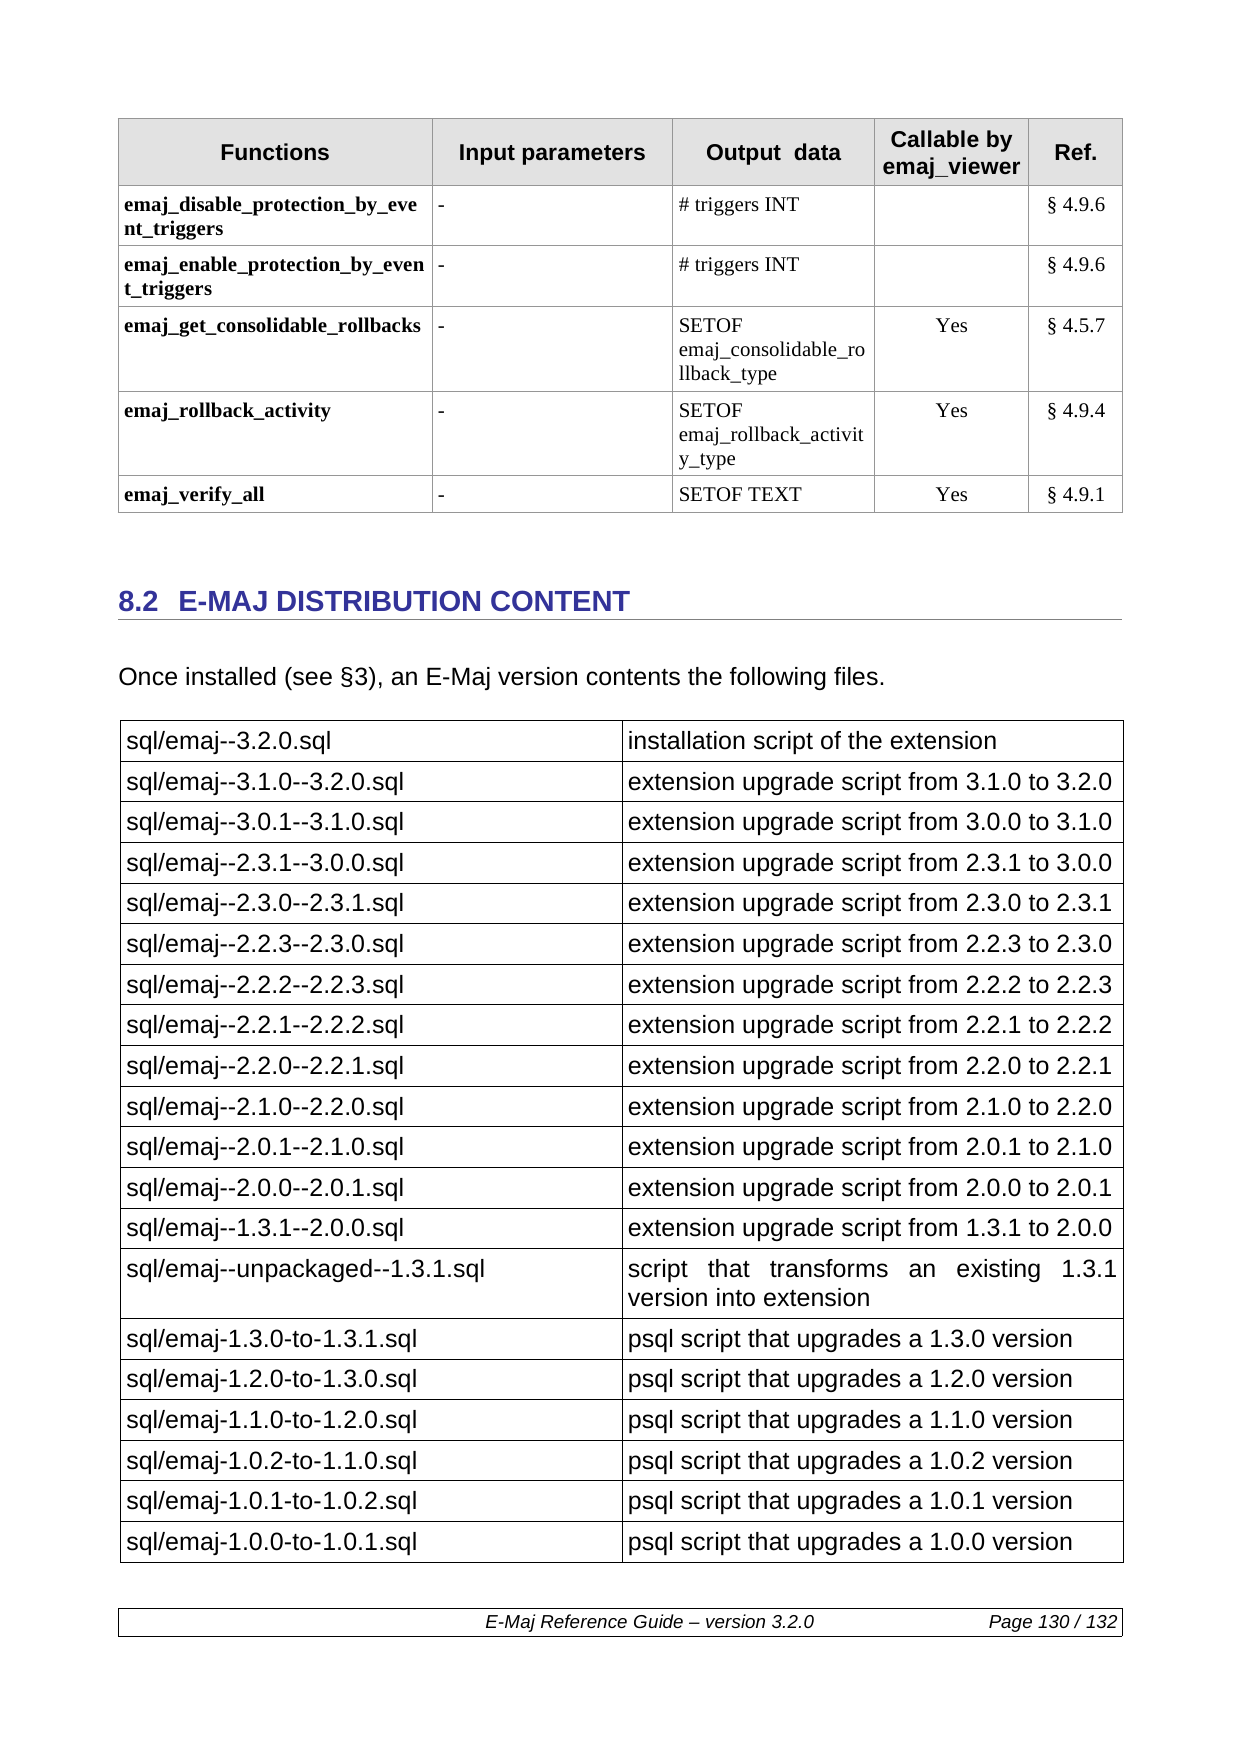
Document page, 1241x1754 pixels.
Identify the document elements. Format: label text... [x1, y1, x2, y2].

table_cell emaj_verify_all [119, 476, 432, 512]
table_cell extension upgrade script from 3.0.0 to 3.1.0 [623, 802, 1123, 842]
table_cell - [433, 476, 672, 512]
table_cell extension upgrade script from 2.0.1 to 2.1.0 [623, 1127, 1123, 1167]
table_header Callable by emaj_viewer [875, 119, 1028, 185]
table_cell § 4.9.6 [1029, 246, 1122, 306]
table_cell SETOF emaj_consolidable_rollback_type [673, 307, 874, 391]
table_cell extension upgrade script from 2.3.0 to 2.3.1 [623, 884, 1123, 923]
table_cell [875, 186, 1028, 245]
table_cell - [433, 186, 672, 245]
subtitle E-Maj distribution content [118, 584, 1122, 619]
table_cell extension upgrade script from 2.2.1 to 2.2.2 [623, 1005, 1123, 1045]
table_cell sql/emaj--2.3.1--3.0.0.sql [121, 843, 622, 882]
table_cell sql/emaj-1.1.0-to-1.2.0.sql [121, 1400, 622, 1440]
table_cell § 4.5.7 [1029, 307, 1122, 391]
table_cell sql/emaj-1.0.1-to-1.0.2.sql [121, 1481, 622, 1521]
table_cell § 4.9.4 [1029, 392, 1122, 475]
table_cell sql/emaj--2.0.0--2.0.1.sql [121, 1168, 622, 1207]
table_cell psql script that upgrades a 1.0.1 version [623, 1481, 1123, 1521]
table_cell Yes [875, 476, 1028, 512]
table_cell sql/emaj--2.2.2--2.2.3.sql [121, 965, 622, 1004]
table_cell psql script that upgrades a 1.0.2 version [623, 1441, 1123, 1480]
table_cell # triggers INT [673, 186, 874, 245]
table_cell sql/emaj-1.3.0-to-1.3.1.sql [121, 1319, 622, 1358]
table_cell extension upgrade script from 2.0.0 to 2.0.1 [623, 1168, 1123, 1207]
table_header sql/emaj--3.2.0.sql [121, 721, 622, 761]
table_cell SETOF TEXT [673, 476, 874, 512]
table_header Ref. [1029, 119, 1122, 185]
table_cell sql/emaj--2.3.0--2.3.1.sql [121, 884, 622, 923]
table_cell emaj_get_consolidable_rollbacks [119, 307, 432, 391]
table_cell extension upgrade script from 2.3.1 to 3.0.0 [623, 843, 1123, 882]
table_cell emaj_enable_protection_by_event_triggers [119, 246, 432, 306]
table_cell extension upgrade script from 2.1.0 to 2.2.0 [623, 1087, 1123, 1126]
table_header Input parameters [433, 119, 672, 185]
table_cell psql script that upgrades a 1.1.0 version [623, 1400, 1123, 1440]
table_cell - [433, 307, 672, 391]
table_cell § 4.9.1 [1029, 476, 1122, 512]
text Once installed (see §3), an E-Maj version contents the following files. [118, 662, 1122, 691]
table_cell sql/emaj--2.2.1--2.2.2.sql [121, 1005, 622, 1045]
table_cell extension upgrade script from 3.1.0 to 3.2.0 [623, 762, 1123, 801]
table_cell sql/emaj--3.0.1--3.1.0.sql [121, 802, 622, 842]
table_header Output data [673, 119, 874, 185]
table_cell sql/emaj--2.2.3--2.3.0.sql [121, 924, 622, 964]
table_cell sql/emaj--1.3.1--2.0.0.sql [121, 1209, 622, 1248]
table_cell sql/emaj--2.2.0--2.2.1.sql [121, 1046, 622, 1086]
table_cell SETOF emaj_rollback_activity_type [673, 392, 874, 475]
table_cell emaj_disable_protection_by_event_triggers [119, 186, 432, 245]
table_cell script that transforms an existing 1.3.1 version into extension [623, 1249, 1123, 1318]
table_cell sql/emaj--3.1.0--3.2.0.sql [121, 762, 622, 801]
table_cell psql script that upgrades a 1.3.0 version [623, 1319, 1123, 1358]
table_cell sql/emaj--2.0.1--2.1.0.sql [121, 1127, 622, 1167]
table_header Functions [119, 119, 432, 185]
table_cell - [433, 246, 672, 306]
table_cell extension upgrade script from 1.3.1 to 2.0.0 [623, 1209, 1123, 1248]
table_cell sql/emaj--2.1.0--2.2.0.sql [121, 1087, 622, 1126]
table_cell extension upgrade script from 2.2.2 to 2.2.3 [623, 965, 1123, 1004]
table_cell psql script that upgrades a 1.0.0 version [623, 1522, 1123, 1562]
table_cell sql/emaj-1.2.0-to-1.3.0.sql [121, 1360, 622, 1399]
table_cell psql script that upgrades a 1.2.0 version [623, 1360, 1123, 1399]
table_cell Yes [875, 392, 1028, 475]
table_cell sql/emaj--unpackaged--1.3.1.sql [121, 1249, 622, 1318]
table_cell sql/emaj-1.0.0-to-1.0.1.sql [121, 1522, 622, 1562]
table_cell [875, 246, 1028, 306]
table_cell emaj_rollback_activity [119, 392, 432, 475]
table_cell # triggers INT [673, 246, 874, 306]
table_cell sql/emaj-1.0.2-to-1.1.0.sql [121, 1441, 622, 1480]
table_cell - [433, 392, 672, 475]
table_cell extension upgrade script from 2.2.3 to 2.3.0 [623, 924, 1123, 964]
table_header installation script of the extension [623, 721, 1123, 761]
table_cell § 4.9.6 [1029, 186, 1122, 245]
table_cell extension upgrade script from 2.2.0 to 2.2.1 [623, 1046, 1123, 1086]
table_cell Yes [875, 307, 1028, 391]
